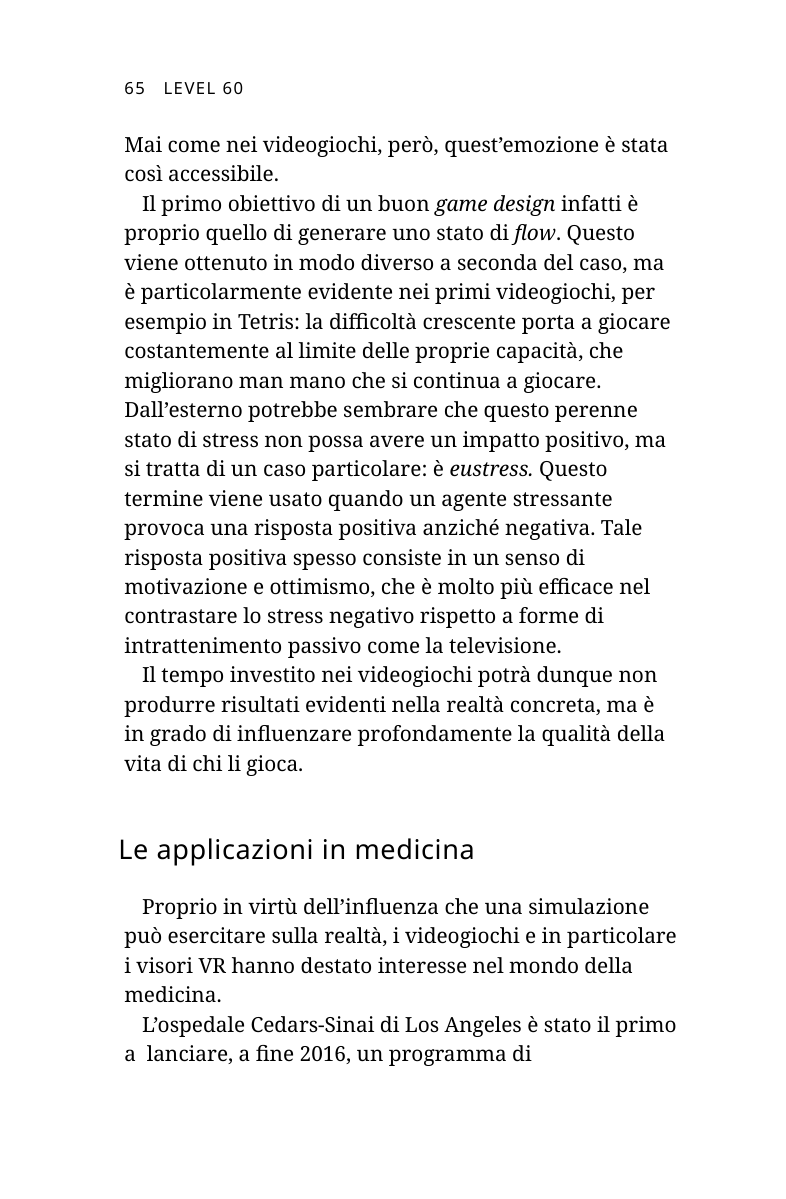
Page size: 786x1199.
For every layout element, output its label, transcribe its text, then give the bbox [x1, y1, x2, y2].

text Proprio in virtù dell’influenza che una simulazione può esercitare sulla realtà, i videogiochi e in particolare i visori VR hanno destato interesse nel mondo della medicina. [124, 891, 679, 1009]
text Il primo obiettivo di un buon game design infatti è proprio quello di generare uno stato di flow. Questo viene ottenuto in modo diverso a seconda del caso, ma è particolarmente evidente nei primi videogiochi, per esempio in Tetris: la difficoltà crescente porta a giocare costantemente al limite delle proprie capacità, che migliorano man mano che si continua a giocare. Dall’esterno potrebbe sembrare che questo perenne stato di stress non possa avere un impatto positivo, ma si tratta di un caso particolare: è eustress. Questo termine viene usato quando un agente stressante provoca una risposta positiva anziché negativa. Tale risposta positiva spesso consiste in un senso di motivazione e ottimismo, che è molto più efficace nel contrastare lo stress negativo rispetto a forme di intrattenimento passivo come la televisione. [124, 188, 679, 659]
text L’ospedale Cedars-Sinai di Los Angeles è stato il primo a lanciare, a fine 2016, un programma di [124, 1009, 679, 1068]
text Mai come nei videogiochi, però, quest’emozione è stata così accessibile. [124, 129, 679, 188]
text Il tempo investito nei videogiochi potrà dunque non produrre risultati evidenti nella realtà concreta, ma è in grado di influenzare profondamente la qualità della vita di chi li gioca. [124, 659, 679, 777]
subtitle Le applicazioni in medicina [118, 831, 679, 867]
